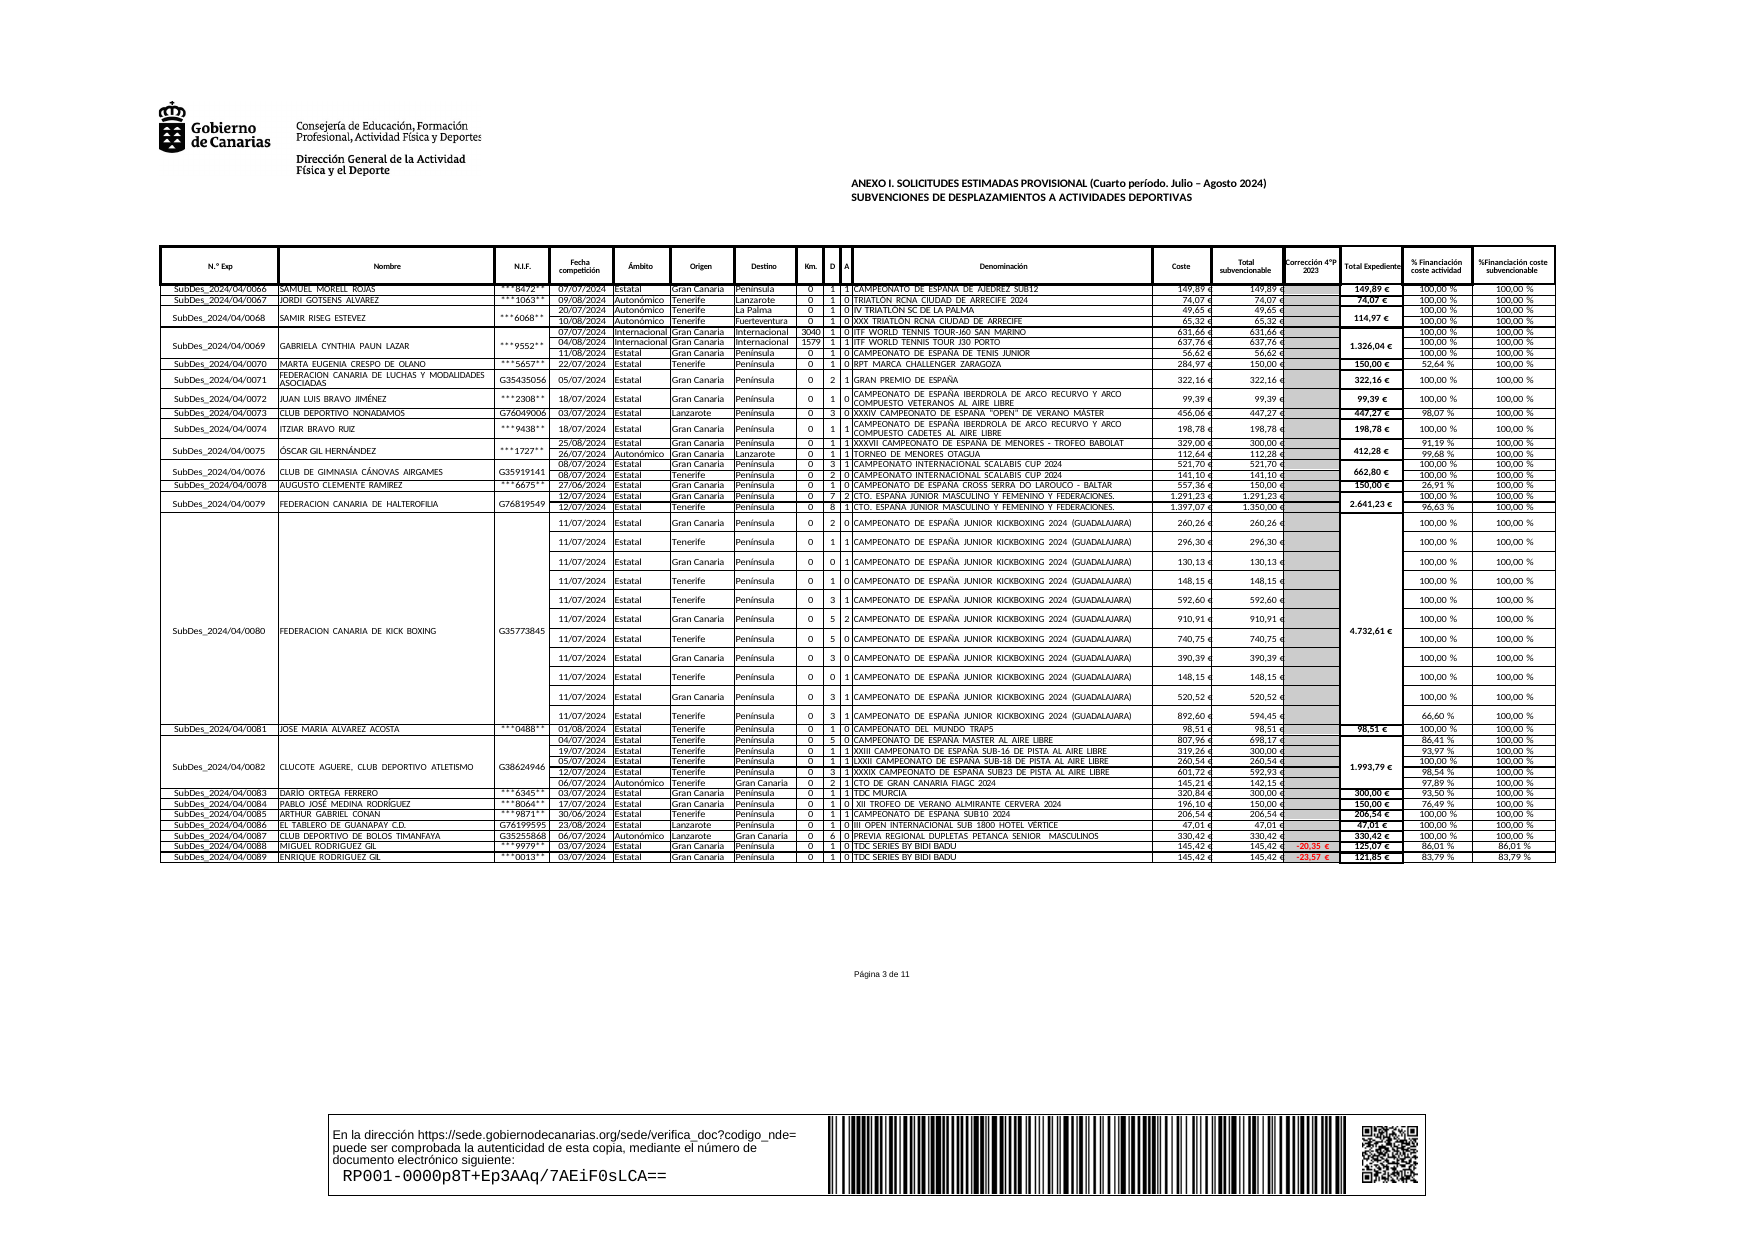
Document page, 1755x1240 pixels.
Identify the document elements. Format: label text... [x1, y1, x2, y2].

table_cell 08/07/2024 [550, 460, 613, 469]
table_cell Estatal [614, 370, 670, 388]
table_cell Estatal [614, 532, 670, 551]
table_cell Tenerife [671, 471, 734, 480]
table_cell 100,00 % [1404, 460, 1472, 469]
table_cell 284,97 € [1153, 359, 1211, 369]
table_cell 100,00 % [1404, 286, 1472, 294]
table_cell Península [735, 370, 796, 388]
table_cell Península [735, 419, 796, 438]
table_cell 100,00 % [1473, 778, 1555, 788]
table_cell 0 [841, 306, 852, 316]
table_cell 329,00 € [1153, 439, 1211, 448]
table_cell 100,00 % [1473, 831, 1555, 841]
table_cell ARTHUR GABRIEL CONAN [279, 810, 494, 819]
table_cell 1 [824, 842, 840, 851]
table_cell [1284, 778, 1339, 788]
table_cell 1 [841, 667, 852, 685]
table_cell 2 [824, 471, 840, 480]
table_cell Península [735, 648, 796, 666]
table_cell 12/07/2024 [550, 492, 613, 501]
table_cell 100,00 % [1404, 810, 1472, 819]
table_cell [1284, 831, 1339, 841]
table_cell 0 [841, 481, 852, 491]
table_cell CAMPEONATO DE ESPAÑA JUNIOR KICKBOXING 2024 (GUADALAJARA) [853, 513, 1152, 531]
table_cell SubDes_2024/04/0085 [161, 810, 278, 819]
table_cell 520,52 € [1153, 686, 1211, 705]
table_cell Tenerife [671, 359, 734, 369]
table_cell 662,80 € [1341, 461, 1402, 480]
table_cell 100,00 % [1473, 419, 1555, 438]
table_cell CAMPEONATO DE ESPAÑA DE AJEDREZ SUB12 [853, 286, 1152, 294]
table_cell [1284, 513, 1339, 531]
table_cell Península [735, 629, 796, 647]
table_cell 0 [841, 831, 852, 841]
table_cell SubDes_2024/04/0066 [161, 286, 278, 294]
table_cell Península [735, 706, 796, 724]
table_cell ***6345** [495, 789, 549, 798]
table_cell JOSE MARIA ALVAREZ ACOSTA [279, 725, 494, 734]
table_cell [1284, 821, 1339, 830]
table_cell 0 [841, 296, 852, 305]
table_cell [1284, 449, 1339, 459]
table_cell 149,89 € [1212, 286, 1283, 294]
table_cell Internacional [735, 338, 796, 348]
table_cell 1 [841, 746, 852, 756]
table_cell Tenerife [671, 757, 734, 766]
table_cell FEDERACION CANARIA DE KICK BOXING [279, 513, 494, 724]
table_cell 100,00 % [1404, 821, 1472, 830]
table_cell Estatal [614, 648, 670, 666]
table_cell Península [735, 667, 796, 685]
table_cell DARÍO ORTEGA FERRERO [279, 789, 494, 798]
table_cell Península [735, 842, 796, 851]
table_cell ***6675** [495, 481, 549, 491]
table_cell 56,62 € [1212, 349, 1283, 358]
table_cell Gran Canaria [671, 419, 734, 438]
table_cell 130,13 € [1153, 552, 1211, 570]
table_cell 145,42 € [1212, 842, 1283, 851]
table_cell 11/07/2024 [550, 590, 613, 608]
table_cell 260,54 € [1153, 757, 1211, 766]
table_cell G35773845 [495, 513, 549, 724]
table_cell 100,00 % [1404, 571, 1472, 589]
table_cell 0 [824, 552, 840, 570]
table_cell 1 [841, 686, 852, 705]
table_cell 100,00 % [1473, 492, 1555, 501]
table_cell Tenerife [671, 768, 734, 777]
table_cell 740,75 € [1153, 629, 1211, 647]
table_cell 148,15 € [1153, 571, 1211, 589]
table_cell 390,39 € [1153, 648, 1211, 666]
table_cell 0 [841, 409, 852, 418]
table_cell CAMPEONATO DEL MUNDO TRAP5 [853, 725, 1152, 734]
table_cell 112,64 € [1153, 449, 1211, 459]
table_cell LXXII CAMPEONATO DE ESPAÑA SUB-18 DE PISTA AL AIRE LIBRE [853, 757, 1152, 766]
table_cell [1284, 590, 1339, 608]
table_cell 100,00 % [1404, 317, 1472, 326]
table_cell [1284, 492, 1339, 501]
table_cell 390,39 € [1212, 648, 1283, 666]
table_cell 0 [841, 349, 852, 358]
table_cell 0 [797, 317, 823, 326]
table_cell Lanzarote [735, 296, 796, 305]
table_cell Estatal [614, 349, 670, 358]
table_cell 601,72 € [1153, 768, 1211, 777]
table_cell CAMPEONATO DE ESPAÑA MASTER AL AIRE LIBRE [853, 736, 1152, 745]
table_cell Estatal [614, 768, 670, 777]
table_cell Gran Canaria [735, 831, 796, 841]
table_cell 300,00 € [1212, 789, 1283, 798]
table_cell SubDes_2024/04/0074 [161, 419, 278, 438]
table_cell Península [735, 439, 796, 448]
table_cell 0 [797, 370, 823, 388]
table_cell [1284, 648, 1339, 666]
table_cell [1284, 439, 1339, 448]
table_header Fecha competición [551, 248, 612, 283]
table_cell Fuerteventura [735, 317, 796, 326]
table_cell 3 [824, 768, 840, 777]
table_cell 23/08/2024 [550, 821, 613, 830]
table_cell Estatal [614, 571, 670, 589]
table_cell CAMPEONATO DE ESPAÑA JUNIOR KICKBOXING 2024 (GUADALAJARA) [853, 552, 1152, 570]
table_cell Lanzarote [671, 831, 734, 841]
table_cell 0 [841, 359, 852, 369]
table_cell [1284, 328, 1339, 337]
table_cell 447,27 € [1341, 410, 1402, 418]
table_cell Gran Canaria [671, 338, 734, 348]
table_cell 74,07 € [1212, 296, 1283, 305]
table_cell 03/07/2024 [550, 842, 613, 851]
table_cell Estatal [614, 842, 670, 851]
table_cell 0 [841, 725, 852, 734]
table_cell [1284, 552, 1339, 570]
table_cell CAMPEONATO DE ESPAÑA IBERDROLA DE ARCO RECURVO Y ARCO COMPUESTO VETERANOS AL AIRE LIBRE [853, 389, 1152, 408]
table_cell Gran Canaria [671, 460, 734, 469]
table_cell 97,89 % [1404, 778, 1472, 788]
table_cell Gran Canaria [671, 439, 734, 448]
table_cell 114,97 € [1341, 307, 1402, 326]
table_cell 198,78 € [1153, 419, 1211, 438]
table_cell Gran Canaria [671, 389, 734, 408]
table_cell 320,84 € [1153, 789, 1211, 798]
table_cell 100,00 % [1404, 686, 1472, 705]
table_cell 100,00 % [1473, 317, 1555, 326]
table_cell 99,39 € [1212, 389, 1283, 408]
table_cell 100,00 % [1473, 736, 1555, 745]
table_cell 1579 [797, 338, 823, 348]
table_cell Estatal [614, 667, 670, 685]
table_cell 100,00 % [1404, 609, 1472, 628]
table_cell 11/07/2024 [550, 532, 613, 551]
table_cell 0 [797, 552, 823, 570]
table_cell ITF WORLD TENNIS TOUR J30 PORTO [853, 338, 1152, 348]
table_cell 3040 [797, 328, 823, 337]
table_cell CAMPEONATO DE ESPAÑA JUNIOR KICKBOXING 2024 (GUADALAJARA) [853, 629, 1152, 647]
table_cell Estatal [614, 359, 670, 369]
table_cell 03/07/2024 [550, 789, 613, 798]
table_cell Península [735, 460, 796, 469]
table_cell SubDes_2024/04/0069 [161, 328, 278, 358]
table_cell 0 [797, 571, 823, 589]
table_header Origen [672, 248, 733, 283]
table_cell 1 [841, 590, 852, 608]
table_cell MARTA EUGENIA CRESPO DE OLANO [279, 359, 494, 369]
table_cell CAMPEONATO DE ESPAÑA DE TENIS JUNIOR [853, 349, 1152, 358]
table_cell 1 [824, 789, 840, 798]
table_cell 47,01 € [1341, 822, 1402, 830]
table_cell 100,00 % [1404, 513, 1472, 531]
table_cell 99,39 € [1153, 389, 1211, 408]
table_cell 100,00 % [1473, 409, 1555, 418]
table_cell IV TRIATLÓN SC DE LA PALMA [853, 306, 1152, 316]
table_cell [1284, 810, 1339, 819]
table_cell 11/07/2024 [550, 629, 613, 647]
table_cell Península [735, 359, 796, 369]
table_cell Tenerife [671, 706, 734, 724]
table_cell Gran Canaria [671, 492, 734, 501]
table_cell [1284, 746, 1339, 756]
table_cell Tenerife [671, 667, 734, 685]
table_cell Tenerife [671, 778, 734, 788]
table_header Denominación [854, 248, 1151, 283]
table_cell 47,01 € [1153, 821, 1211, 830]
table_cell 0 [797, 460, 823, 469]
table_cell 0 [797, 821, 823, 830]
table_cell 1 [824, 821, 840, 830]
table_cell 98,51 € [1212, 725, 1283, 734]
table_cell [1284, 503, 1339, 512]
table_cell Estatal [614, 439, 670, 448]
table_cell 100,00 % [1473, 789, 1555, 798]
table_cell Gran Canaria [671, 853, 734, 862]
table_cell 1 [824, 306, 840, 316]
table_cell Península [735, 389, 796, 408]
table_cell 91,19 % [1404, 439, 1472, 448]
table_cell 2 [824, 513, 840, 531]
table_cell 0 [797, 349, 823, 358]
table_cell 74,07 € [1153, 296, 1211, 305]
table_cell [1284, 460, 1339, 469]
table_cell [1284, 667, 1339, 685]
table_cell 100,00 % [1473, 746, 1555, 756]
table_cell 521,70 € [1212, 460, 1283, 469]
table_cell 100,00 % [1473, 481, 1555, 491]
table_cell CLUB DE GIMNASIA CÁNOVAS AIRGAMES [279, 460, 494, 480]
table_cell 206,54 € [1212, 810, 1283, 819]
table_cell 19/07/2024 [550, 746, 613, 756]
table_cell CAMPEONATO DE ESPAÑA JUNIOR KICKBOXING 2024 (GUADALAJARA) [853, 590, 1152, 608]
table_cell SAMIR RISEG ESTEVEZ [279, 306, 494, 326]
table_cell 09/08/2024 [550, 296, 613, 305]
table_cell 150,00 € [1212, 799, 1283, 809]
table_cell 0 [797, 810, 823, 819]
table_cell 98,07 % [1404, 409, 1472, 418]
table_cell 0 [797, 842, 823, 851]
table_cell 12/07/2024 [550, 768, 613, 777]
table_cell Estatal [614, 736, 670, 745]
table_cell 3 [824, 648, 840, 666]
table_cell Península [735, 799, 796, 809]
table_cell Lanzarote [671, 409, 734, 418]
table_cell 100,00 % [1404, 667, 1472, 685]
table_cell Estatal [614, 590, 670, 608]
table_cell 1 [824, 359, 840, 369]
table_cell SubDes_2024/04/0088 [161, 842, 278, 851]
table_cell 1 [824, 571, 840, 589]
table_cell Península [735, 725, 796, 734]
table_cell 100,00 % [1473, 503, 1555, 512]
table_cell 330,42 € [1341, 832, 1402, 841]
table_cell 100,00 % [1404, 389, 1472, 408]
table_cell [1284, 571, 1339, 589]
table_cell CLUB DEPORTIVO NONADAMOS [279, 409, 494, 418]
table_cell 2 [824, 778, 840, 788]
table_cell 100,00 % [1473, 706, 1555, 724]
table_cell 11/07/2024 [550, 686, 613, 705]
table_cell Península [735, 757, 796, 766]
table_cell 0 [797, 799, 823, 809]
table_cell 100,00 % [1473, 471, 1555, 480]
table_cell Península [735, 409, 796, 418]
table_cell SubDes_2024/04/0086 [161, 821, 278, 830]
table_cell Península [735, 789, 796, 798]
table_cell ***9979** [495, 842, 549, 851]
table_cell 66,60 % [1404, 706, 1472, 724]
table_cell 1 [824, 296, 840, 305]
table_header Corrección 4ºP 2023 [1286, 248, 1339, 283]
table_cell 300,00 € [1341, 790, 1402, 798]
table_cell Gran Canaria [671, 481, 734, 491]
table_cell 148,15 € [1212, 571, 1283, 589]
table_cell Tenerife [671, 746, 734, 756]
table_cell 447,27 € [1212, 409, 1283, 418]
table_cell Estatal [614, 725, 670, 734]
table_cell 11/07/2024 [550, 513, 613, 531]
table_cell 100,00 % [1404, 338, 1472, 348]
table_cell 0 [797, 629, 823, 647]
table_cell Gran Canaria [671, 552, 734, 570]
table_cell SAMUEL MORELL ROJAS [279, 286, 494, 294]
table_cell 86,41 % [1404, 736, 1472, 745]
table_cell 100,00 % [1404, 532, 1472, 551]
table_cell 100,00 % [1404, 328, 1472, 337]
table_cell Autonómico [614, 306, 670, 316]
table_cell SubDes_2024/04/0068 [161, 306, 278, 326]
table_cell Gran Canaria [671, 648, 734, 666]
table_cell 1 [841, 532, 852, 551]
table_cell Península [735, 571, 796, 589]
table_cell 100,00 % [1404, 590, 1472, 608]
table_header A [842, 248, 851, 283]
table_cell 1.350,00 € [1212, 503, 1283, 512]
table_cell 1 [824, 532, 840, 551]
table_cell CAMPEONATO INTERNACIONAL SCALABIS CUP 2024 [853, 471, 1152, 480]
table_cell 1.993,79 € [1341, 737, 1402, 788]
table_cell 25/08/2024 [550, 439, 613, 448]
table_cell Tenerife [671, 317, 734, 326]
table_cell ITF WORLD TENNIS TOUR-J60 SAN MARINO [853, 328, 1152, 337]
table_cell Península [735, 686, 796, 705]
table_cell 06/07/2024 [550, 778, 613, 788]
table_cell 100,00 % [1473, 338, 1555, 348]
table_cell 3 [824, 706, 840, 724]
table_cell Gran Canaria [671, 609, 734, 628]
table_cell 100,00 % [1473, 629, 1555, 647]
table_header N.º Exp [162, 248, 277, 283]
table_cell 100,00 % [1404, 349, 1472, 358]
table_cell Estatal [614, 513, 670, 531]
table_cell CAMPEONATO DE ESPAÑA JUNIOR KICKBOXING 2024 (GUADALAJARA) [853, 571, 1152, 589]
table_header Km. [798, 248, 822, 283]
table_cell SubDes_2024/04/0073 [161, 409, 278, 418]
table_cell Gran Canaria [671, 370, 734, 388]
table_cell 150,00 € [1212, 481, 1283, 491]
table_cell SubDes_2024/04/0075 [161, 439, 278, 459]
table_cell 98,51 € [1153, 725, 1211, 734]
table_cell Estatal [614, 686, 670, 705]
table_cell 1 [824, 481, 840, 491]
table_cell 6 [824, 831, 840, 841]
table_cell 01/08/2024 [550, 725, 613, 734]
table_cell 22/07/2024 [550, 359, 613, 369]
table_cell 86,01 % [1473, 842, 1555, 851]
table_cell 76,49 % [1404, 799, 1472, 809]
table_cell 1 [841, 768, 852, 777]
table_cell FEDERACION CANARIA DE HALTEROFILIA [279, 492, 494, 512]
table_cell [1284, 481, 1339, 491]
table_cell 100,00 % [1404, 757, 1472, 766]
table_cell CAMPEONATO DE ESPAÑA JUNIOR KICKBOXING 2024 (GUADALAJARA) [853, 532, 1152, 551]
table_cell 1 [824, 757, 840, 766]
table_cell CAMPEONATO DE ESPAÑA JUNIOR KICKBOXING 2024 (GUADALAJARA) [853, 609, 1152, 628]
table_cell 150,00 € [1212, 359, 1283, 369]
table_cell 05/07/2024 [550, 757, 613, 766]
table_cell XXXVII CAMPEONATO DE ESPAÑA DE MENORES - TROFEO BABOLAT [853, 439, 1152, 448]
table_cell 1 [841, 552, 852, 570]
table_cell 4.732,61 € [1341, 514, 1402, 724]
table_cell [1284, 799, 1339, 809]
table_cell Tenerife [671, 571, 734, 589]
table_cell 456,06 € [1153, 409, 1211, 418]
table_cell Tenerife [671, 503, 734, 512]
table_cell 910,91 € [1212, 609, 1283, 628]
table_cell 11/07/2024 [550, 552, 613, 570]
table_cell ÓSCAR GIL HERNÁNDEZ [279, 439, 494, 459]
table_header Destino [736, 248, 795, 283]
table_cell Autonómico [614, 449, 670, 459]
table_cell 100,00 % [1404, 296, 1472, 305]
table_cell 100,00 % [1473, 552, 1555, 570]
table_cell Estatal [614, 492, 670, 501]
table_cell 100,00 % [1404, 648, 1472, 666]
table_cell Lanzarote [735, 449, 796, 459]
table_cell 637,76 € [1153, 338, 1211, 348]
table_cell 2 [841, 492, 852, 501]
table_cell [1284, 789, 1339, 798]
table_cell 0 [797, 789, 823, 798]
table_cell 330,42 € [1153, 831, 1211, 841]
table_cell 3 [824, 590, 840, 608]
table_cell 100,00 % [1404, 370, 1472, 388]
table_cell EL TABLERO DE GUANAPAY C.D. [279, 821, 494, 830]
table_cell 0 [797, 736, 823, 745]
table_cell 0 [797, 648, 823, 666]
table_cell SubDes_2024/04/0087 [161, 831, 278, 841]
table_cell GRAN PREMIO DE ESPAÑA [853, 370, 1152, 388]
table_cell 100,00 % [1473, 370, 1555, 388]
table_cell CLUB DEPORTIVO DE BOLOS TIMANFAYA [279, 831, 494, 841]
table_cell 807,96 € [1153, 736, 1211, 745]
table_cell 1 [824, 449, 840, 459]
table_cell 100,00 % [1473, 686, 1555, 705]
table_cell TDC MURCIA [853, 789, 1152, 798]
table_cell Gran Canaria [671, 286, 734, 294]
table_cell XXXIX CAMPEONATO DE ESPAÑA SUB23 DE PISTA AL AIRE LIBRE [853, 768, 1152, 777]
table_cell Estatal [614, 706, 670, 724]
table_cell 100,00 % [1473, 306, 1555, 316]
table_cell 141,10 € [1212, 471, 1283, 480]
table_cell SubDes_2024/04/0084 [161, 799, 278, 809]
table_cell -23,57 € [1284, 853, 1339, 862]
table_cell [1284, 757, 1339, 766]
table_cell 100,00 % [1404, 306, 1472, 316]
table_cell 0 [797, 853, 823, 862]
table_cell CAMPEONATO DE ESPAÑA JUNIOR KICKBOXING 2024 (GUADALAJARA) [853, 648, 1152, 666]
table_cell JORDI GOTSENS ALVAREZ [279, 296, 494, 305]
table_cell 0 [797, 768, 823, 777]
table_cell Península [735, 481, 796, 491]
table_cell Gran Canaria [671, 513, 734, 531]
table_cell 93,97 % [1404, 746, 1472, 756]
table_cell 150,00 € [1341, 360, 1402, 369]
table_cell 296,30 € [1212, 532, 1283, 551]
table_cell 3 [824, 686, 840, 705]
table_cell 206,54 € [1341, 811, 1402, 819]
table_cell SubDes_2024/04/0072 [161, 389, 278, 408]
table_header Total Expediente [1342, 247, 1401, 283]
table_cell Tenerife [671, 532, 734, 551]
table_cell 83,79 % [1404, 853, 1472, 862]
table_cell 592,60 € [1212, 590, 1283, 608]
table_cell 1 [841, 439, 852, 448]
table_cell 1 [841, 460, 852, 469]
table_cell 698,17 € [1212, 736, 1283, 745]
table_cell Internacional [614, 328, 670, 337]
table_cell 2 [841, 609, 852, 628]
table_cell 30/06/2024 [550, 810, 613, 819]
table_cell 56,62 € [1153, 349, 1211, 358]
table_cell 0 [797, 532, 823, 551]
table_cell Península [735, 768, 796, 777]
table_cell 322,16 € [1153, 370, 1211, 388]
table_cell 100,00 % [1404, 471, 1472, 480]
table_cell SubDes_2024/04/0078 [161, 481, 278, 491]
table_cell 0 [797, 609, 823, 628]
table_cell Estatal [614, 460, 670, 469]
table_cell 0 [841, 629, 852, 647]
table_cell 300,00 € [1212, 439, 1283, 448]
table_cell 100,00 % [1473, 648, 1555, 666]
table_cell 3 [824, 409, 840, 418]
table_cell SubDes_2024/04/0079 [161, 492, 278, 512]
table_cell 1 [841, 789, 852, 798]
table_cell 100,00 % [1473, 532, 1555, 551]
table_cell 521,70 € [1153, 460, 1211, 469]
table_cell 0 [797, 409, 823, 418]
table_cell 18/07/2024 [550, 389, 613, 408]
table_cell Autonómico [614, 296, 670, 305]
table_cell 0 [797, 706, 823, 724]
table_cell 0 [797, 481, 823, 491]
table_cell 149,89 € [1341, 285, 1402, 294]
table_cell 0 [797, 449, 823, 459]
table_cell 594,45 € [1212, 706, 1283, 724]
table_cell 07/07/2024 [550, 328, 613, 337]
table_cell ***0013** [495, 853, 549, 862]
table_cell Península [735, 609, 796, 628]
table_cell 0 [841, 328, 852, 337]
table_cell Gran Canaria [671, 686, 734, 705]
table_cell 198,78 € [1212, 419, 1283, 438]
table_cell [1284, 409, 1339, 418]
table_cell G35435056 [495, 370, 549, 388]
table_cell [1284, 306, 1339, 316]
table_cell 0 [841, 389, 852, 408]
table_cell 11/07/2024 [550, 667, 613, 685]
table_cell 65,32 € [1153, 317, 1211, 326]
table_cell 0 [797, 471, 823, 480]
table_cell 49,65 € [1153, 306, 1211, 316]
table_cell 1 [841, 449, 852, 459]
table_cell 100,00 % [1473, 285, 1555, 294]
table_cell 1 [824, 349, 840, 358]
table_cell 1.291,23 € [1153, 492, 1211, 501]
table_cell [1284, 471, 1339, 480]
table_cell 412,28 € [1341, 440, 1402, 459]
table_cell Gran Canaria [671, 449, 734, 459]
table_cell 0 [797, 513, 823, 531]
table_cell Estatal [614, 789, 670, 798]
table_cell ***1727** [495, 439, 549, 459]
table_cell Estatal [614, 810, 670, 819]
table_cell Gran Canaria [671, 842, 734, 851]
table_cell 100,00 % [1404, 552, 1472, 570]
table_cell [1284, 359, 1339, 369]
table_cell 100,00 % [1473, 590, 1555, 608]
table_cell 1 [824, 419, 840, 438]
table_cell 145,21 € [1153, 778, 1211, 788]
table_cell 0 [824, 667, 840, 685]
table_cell 637,76 € [1212, 338, 1283, 348]
table_cell SubDes_2024/04/0067 [161, 296, 278, 305]
table_cell 150,00 € [1341, 482, 1402, 491]
table_cell 99,39 € [1341, 390, 1402, 408]
table_cell CAMPEONATO DE ESPAÑA JUNIOR KICKBOXING 2024 (GUADALAJARA) [853, 667, 1152, 685]
table_cell 3 [824, 460, 840, 469]
table_cell CAMPEONATO DE ESPAÑA JUNIOR KICKBOXING 2024 (GUADALAJARA) [853, 706, 1152, 724]
table_cell SubDes_2024/04/0081 [161, 725, 278, 734]
table_cell 100,00 % [1473, 513, 1555, 531]
table_cell Estatal [614, 471, 670, 480]
table_cell Estatal [614, 389, 670, 408]
table_cell 100,00 % [1473, 757, 1555, 766]
table_cell ENRIQUE RODRIGUEZ GIL [279, 853, 494, 862]
table_cell CAMPEONATO DE ESPAÑA JUNIOR KICKBOXING 2024 (GUADALAJARA) [853, 686, 1152, 705]
table_cell 0 [841, 736, 852, 745]
table_cell AUGUSTO CLEMENTE RAMIREZ [279, 481, 494, 491]
table_cell 631,66 € [1212, 328, 1283, 337]
table_cell CLUCOTE AGUERE, CLUB DEPORTIVO ATLETISMO [279, 736, 494, 788]
table_cell 18/07/2024 [550, 419, 613, 438]
table_cell 0 [797, 389, 823, 408]
table_cell 100,00 % [1473, 328, 1555, 337]
table_cell TRIATLÓN RCNA CIUDAD DE ARRECIFE 2024 [853, 296, 1152, 305]
table_cell ***9438** [495, 419, 549, 438]
table_cell Península [735, 513, 796, 531]
table_cell 5 [824, 736, 840, 745]
table_cell 1 [841, 810, 852, 819]
table_cell 322,16 € [1341, 371, 1402, 388]
table_cell 0 [797, 590, 823, 608]
table_cell 04/07/2024 [550, 736, 613, 745]
table_cell Estatal [614, 629, 670, 647]
table_cell XXIII CAMPEONATO DE ESPAÑA SUB-16 DE PISTA AL AIRE LIBRE [853, 746, 1152, 756]
table_cell TDC SERIES BY BIDI BADU [853, 842, 1152, 851]
table_cell G35919141 [495, 460, 549, 480]
table_cell 1 [824, 389, 840, 408]
table_cell Península [735, 821, 796, 830]
table_cell 145,42 € [1153, 853, 1211, 862]
table_cell Autonómico [614, 317, 670, 326]
table_cell 11/07/2024 [550, 609, 613, 628]
table_cell [1284, 286, 1339, 294]
table_cell 07/07/2024 [550, 286, 613, 294]
table_cell [1284, 296, 1339, 305]
table_cell ITZIAR BRAVO RUIZ [279, 419, 494, 438]
table_cell 592,60 € [1153, 590, 1211, 608]
table_cell PABLO JOSÉ MEDINA RODRÍGUEZ [279, 799, 494, 809]
table_cell [1284, 629, 1339, 647]
table_cell 100,00 % [1473, 667, 1555, 685]
table_cell CAMPEONATO DE ESPAÑA IBERDROLA DE ARCO RECURVO Y ARCO COMPUESTO CADETES AL AIRE LIBRE [853, 419, 1152, 438]
table_cell 0 [797, 286, 823, 294]
table_cell Tenerife [671, 590, 734, 608]
table_cell Península [735, 286, 796, 294]
table_cell 0 [841, 853, 852, 862]
table_cell XXXIV CAMPEONATO DE ESPAÑA "OPEN" DE VERANO MÁSTER [853, 409, 1152, 418]
table_cell 27/06/2024 [550, 481, 613, 491]
table_cell 910,91 € [1153, 609, 1211, 628]
table_cell 1.397,07 € [1153, 503, 1211, 512]
table_cell G76199595 [495, 821, 549, 830]
table_cell 1 [841, 286, 852, 294]
table_cell PREVIA REGIONAL DUPLETAS PETANCA SENIOR MASCULINOS [853, 831, 1152, 841]
table_cell 0 [797, 359, 823, 369]
table_cell 0 [797, 686, 823, 705]
table_cell ***9871** [495, 810, 549, 819]
table_cell CAMPEONATO DE ESPANA SUB10 2024 [853, 810, 1152, 819]
table_cell 100,00 % [1404, 725, 1472, 734]
table_cell ***1063** [495, 296, 549, 305]
table_cell 0 [797, 746, 823, 756]
table_cell Tenerife [671, 306, 734, 316]
table_cell Gran Canaria [735, 778, 796, 788]
table_cell 100,00 % [1473, 571, 1555, 589]
table_cell -20,35 € [1284, 842, 1339, 851]
table_cell ***6068** [495, 306, 549, 326]
table_cell 03/07/2024 [550, 853, 613, 862]
table_cell Tenerife [671, 736, 734, 745]
table_cell Península [735, 492, 796, 501]
table_cell 83,79 % [1473, 853, 1555, 862]
table_cell 0 [797, 296, 823, 305]
table_header D [825, 248, 839, 283]
table_cell 0 [797, 778, 823, 788]
table_cell Península [735, 532, 796, 551]
table_cell 1 [841, 706, 852, 724]
table_cell 125,07 € [1341, 843, 1402, 851]
table_cell Península [735, 746, 796, 756]
table_cell 0 [841, 648, 852, 666]
table_cell 148,15 € [1153, 667, 1211, 685]
table_cell 130,13 € [1212, 552, 1283, 570]
table_cell 149,89 € [1153, 286, 1211, 294]
table_cell 100,00 % [1473, 810, 1555, 819]
table_cell ***5657** [495, 359, 549, 369]
table_cell 0 [797, 306, 823, 316]
table_cell Península [735, 736, 796, 745]
table_cell 150,00 € [1341, 800, 1402, 809]
table_header Nombre [280, 248, 493, 283]
table_cell 100,00 % [1473, 349, 1555, 358]
table_cell 112,28 € [1212, 449, 1283, 459]
table_cell 1 [824, 810, 840, 819]
table_cell 196,10 € [1153, 799, 1211, 809]
table_cell 11/08/2024 [550, 349, 613, 358]
table_cell 1 [824, 853, 840, 862]
table_cell Estatal [614, 552, 670, 570]
table_cell 86,01 % [1404, 842, 1472, 851]
table_cell SubDes_2024/04/0070 [161, 359, 278, 369]
table_cell 520,52 € [1212, 686, 1283, 705]
table_cell 1 [824, 439, 840, 448]
table_cell 100,00 % [1473, 821, 1555, 830]
table_cell 8 [824, 503, 840, 512]
table_cell 631,66 € [1153, 328, 1211, 337]
table_cell 260,26 € [1212, 513, 1283, 531]
table_cell 49,65 € [1212, 306, 1283, 316]
table_header N.I.F. [496, 248, 548, 283]
table_cell 1 [841, 778, 852, 788]
table_cell Península [735, 552, 796, 570]
table_cell JUAN LUIS BRAVO JIMÉNEZ [279, 389, 494, 408]
table_cell 0 [797, 757, 823, 766]
table_cell La Palma [735, 306, 796, 316]
table_cell 319,26 € [1153, 746, 1211, 756]
table_cell 100,00 % [1404, 831, 1472, 841]
table_cell CAMPEONATO INTERNACIONAL SCALABIS CUP 2024 [853, 460, 1152, 469]
table_cell 145,42 € [1212, 853, 1283, 862]
table_cell 592,93 € [1212, 768, 1283, 777]
table_cell TDC SERIES BY BIDI BADU [853, 853, 1152, 862]
table_cell Estatal [614, 419, 670, 438]
table_cell Lanzarote [671, 821, 734, 830]
table_cell 0 [797, 492, 823, 501]
table_cell Estatal [614, 503, 670, 512]
table_cell 1 [841, 370, 852, 388]
table_cell 04/08/2024 [550, 338, 613, 348]
table_cell 1 [824, 328, 840, 337]
table_cell 148,15 € [1212, 667, 1283, 685]
table_cell 100,00 % [1473, 359, 1555, 369]
table_cell G35255868 [495, 831, 549, 841]
table_cell ***2308** [495, 389, 549, 408]
table_cell 0 [841, 513, 852, 531]
table_cell CAMPEONATO DE ESPAÑA CROSS SERRA DO LAROUCO - BALTAR [853, 481, 1152, 491]
table_cell 08/07/2024 [550, 471, 613, 480]
table_cell 0 [797, 439, 823, 448]
table_cell 11/07/2024 [550, 648, 613, 666]
table_cell III OPEN INTERNACIONAL SUB 1800 HOTEL VÉRTICE [853, 821, 1152, 830]
table_cell 26,91 % [1404, 481, 1472, 491]
table_cell G76819549 [495, 492, 549, 512]
table_cell 1 [824, 725, 840, 734]
table_cell FEDERACION CANARIA DE LUCHAS Y MODALIDADES ASOCIADAS [279, 370, 494, 388]
table_cell 65,32 € [1212, 317, 1283, 326]
table_cell 0 [797, 831, 823, 841]
table_cell ***0488** [495, 725, 549, 734]
table_cell [1284, 370, 1339, 388]
table_cell 100,00 % [1473, 449, 1555, 459]
table_cell 198,78 € [1341, 420, 1402, 438]
table_cell RPT MARCA CHALLENGER ZARAGOZA [853, 359, 1152, 369]
table_cell Estatal [614, 799, 670, 809]
table_cell GABRIELA CYNTHIA PAUN LAZAR [279, 328, 494, 358]
table_cell 17/07/2024 [550, 799, 613, 809]
table_cell 11/07/2024 [550, 706, 613, 724]
table_cell Gran Canaria [671, 349, 734, 358]
table_cell 99,68 % [1404, 449, 1472, 459]
table_cell 74,07 € [1341, 297, 1402, 305]
table_cell Autonómico [614, 778, 670, 788]
table_cell Tenerife [671, 810, 734, 819]
table_cell 1 [824, 338, 840, 348]
table_cell 52,64 % [1404, 359, 1472, 369]
table_cell 100,00 % [1473, 768, 1555, 777]
table_cell 0 [841, 317, 852, 326]
table_cell 98,51 € [1341, 726, 1402, 734]
table_cell Península [735, 853, 796, 862]
table_cell 1 [824, 317, 840, 326]
table_cell XXX TRIATLÓN RCNA CIUDAD DE ARRECIFE [853, 317, 1152, 326]
table_cell Estatal [614, 409, 670, 418]
table_cell Estatal [614, 757, 670, 766]
table_cell ***8472** [495, 286, 549, 294]
table_cell SubDes_2024/04/0082 [161, 736, 278, 788]
table_cell 1 [841, 419, 852, 438]
table_cell ***9552** [495, 328, 549, 358]
table_cell 05/07/2024 [550, 370, 613, 388]
table_cell SubDes_2024/04/0089 [161, 853, 278, 862]
table_cell 5 [824, 629, 840, 647]
table_cell 0 [841, 571, 852, 589]
table_header Total subvencionable [1213, 248, 1282, 283]
table_cell Estatal [614, 286, 670, 294]
table_cell 26/07/2024 [550, 449, 613, 459]
table_cell 557,36 € [1153, 481, 1211, 491]
table_cell 93,50 % [1404, 789, 1472, 798]
table_cell SubDes_2024/04/0076 [161, 460, 278, 480]
table_cell CTO. ESPAÑA JÚNIOR MASCULINO Y FEMENINO Y FEDERACIONES. [853, 503, 1152, 512]
table_cell 1.291,23 € [1212, 492, 1283, 501]
table_cell 0 [841, 471, 852, 480]
table_cell Península [735, 590, 796, 608]
table_cell [1284, 389, 1339, 408]
table_cell Estatal [614, 821, 670, 830]
table_cell 260,54 € [1212, 757, 1283, 766]
table_cell SubDes_2024/04/0083 [161, 789, 278, 798]
table_cell Autonómico [614, 831, 670, 841]
table_header Coste [1154, 248, 1210, 283]
table_cell [1284, 317, 1339, 326]
table_cell 11/07/2024 [550, 571, 613, 589]
table_cell 100,00 % [1473, 609, 1555, 628]
table_cell Gran Canaria [671, 799, 734, 809]
table_cell Península [735, 471, 796, 480]
table_cell TORNEO DE MENORES OTAGUA [853, 449, 1152, 459]
table_cell 0 [841, 799, 852, 809]
table_cell 0 [797, 419, 823, 438]
table_cell MIGUEL RODRIGUEZ GIL [279, 842, 494, 851]
table_cell 100,00 % [1404, 492, 1472, 501]
table_cell Tenerife [671, 296, 734, 305]
table_cell Internacional [614, 338, 670, 348]
table_cell 322,16 € [1212, 370, 1283, 388]
table_cell [1284, 706, 1339, 724]
table_header Ámbito [615, 248, 669, 283]
table_cell SubDes_2024/04/0080 [161, 513, 278, 724]
table_cell Tenerife [671, 725, 734, 734]
table_cell 100,00 % [1473, 389, 1555, 408]
table_cell Península [735, 349, 796, 358]
table_cell 740,75 € [1212, 629, 1283, 647]
table_cell 98,54 % [1404, 768, 1472, 777]
table_cell Gran Canaria [671, 789, 734, 798]
table_cell [1284, 609, 1339, 628]
table_cell 100,00 % [1473, 296, 1555, 305]
table_cell 1 [824, 799, 840, 809]
table_cell Estatal [614, 481, 670, 491]
table_cell [1284, 686, 1339, 705]
table_cell Península [735, 503, 796, 512]
table_cell 142,15 € [1212, 778, 1283, 788]
table_cell [1284, 736, 1339, 745]
table_cell 0 [841, 842, 852, 851]
table_cell 1 [841, 338, 852, 348]
table_cell G76049006 [495, 409, 549, 418]
table_cell 1.326,04 € [1341, 329, 1402, 358]
table_header % Financiación coste actividad [1404, 248, 1471, 283]
table_cell [1284, 768, 1339, 777]
table_cell [1284, 419, 1339, 438]
table_cell 0 [797, 667, 823, 685]
table_cell XII TROFEO DE VERANO ALMIRANTE CERVERA 2024 [853, 799, 1152, 809]
table_cell 100,00 % [1404, 629, 1472, 647]
table_cell 06/07/2024 [550, 831, 613, 841]
table_cell Península [735, 810, 796, 819]
table_cell 330,42 € [1212, 831, 1283, 841]
table_cell Tenerife [671, 629, 734, 647]
table_cell 100,00 % [1473, 439, 1555, 448]
table_cell 100,00 % [1404, 419, 1472, 438]
table_cell 0 [797, 503, 823, 512]
table_cell 892,60 € [1153, 706, 1211, 724]
table_cell 1 [841, 503, 852, 512]
table_cell 12/07/2024 [550, 503, 613, 512]
table_cell [1284, 532, 1339, 551]
table_cell 2 [824, 370, 840, 388]
table_cell 145,42 € [1153, 842, 1211, 851]
table_cell ***8064** [495, 799, 549, 809]
table_cell 100,00 % [1473, 799, 1555, 809]
table_cell 206,54 € [1153, 810, 1211, 819]
table_cell 10/08/2024 [550, 317, 613, 326]
table_cell 20/07/2024 [550, 306, 613, 316]
table_cell 1 [824, 746, 840, 756]
table_cell 141,10 € [1153, 471, 1211, 480]
table_cell 96,63 % [1404, 503, 1472, 512]
table_cell G38624946 [495, 736, 549, 788]
table_cell [1284, 349, 1339, 358]
table_cell Estatal [614, 853, 670, 862]
table_cell 7 [824, 492, 840, 501]
text Página 3 de 11 [199, 969, 1564, 979]
table_cell [1284, 338, 1339, 348]
table_cell CTO DE GRAN CANARIA FIAGC 2024 [853, 778, 1152, 788]
table_cell 296,30 € [1153, 532, 1211, 551]
table_cell 300,00 € [1212, 746, 1283, 756]
table_cell 5 [824, 609, 840, 628]
table_cell 03/07/2024 [550, 409, 613, 418]
table_cell [1284, 725, 1339, 734]
table_cell Internacional [735, 328, 796, 337]
table_cell 100,00 % [1473, 460, 1555, 469]
table_cell 0 [797, 725, 823, 734]
table_header %Financiación coste subvencionable [1474, 247, 1554, 283]
table_cell 1 [841, 757, 852, 766]
table_cell 1 [824, 286, 840, 294]
table_cell 121,85 € [1341, 854, 1402, 862]
table_cell 47,01 € [1212, 821, 1283, 830]
table_cell 100,00 % [1473, 725, 1555, 734]
table_cell Estatal [614, 609, 670, 628]
table_cell CTO. ESPAÑA JÚNIOR MASCULINO Y FEMENINO Y FEDERACIONES. [853, 492, 1152, 501]
table_cell Estatal [614, 746, 670, 756]
table_cell SubDes_2024/04/0071 [161, 370, 278, 388]
table_cell 0 [841, 821, 852, 830]
table_cell Gran Canaria [671, 328, 734, 337]
table_cell 2.641,23 € [1341, 493, 1402, 512]
table_cell 260,26 € [1153, 513, 1211, 531]
